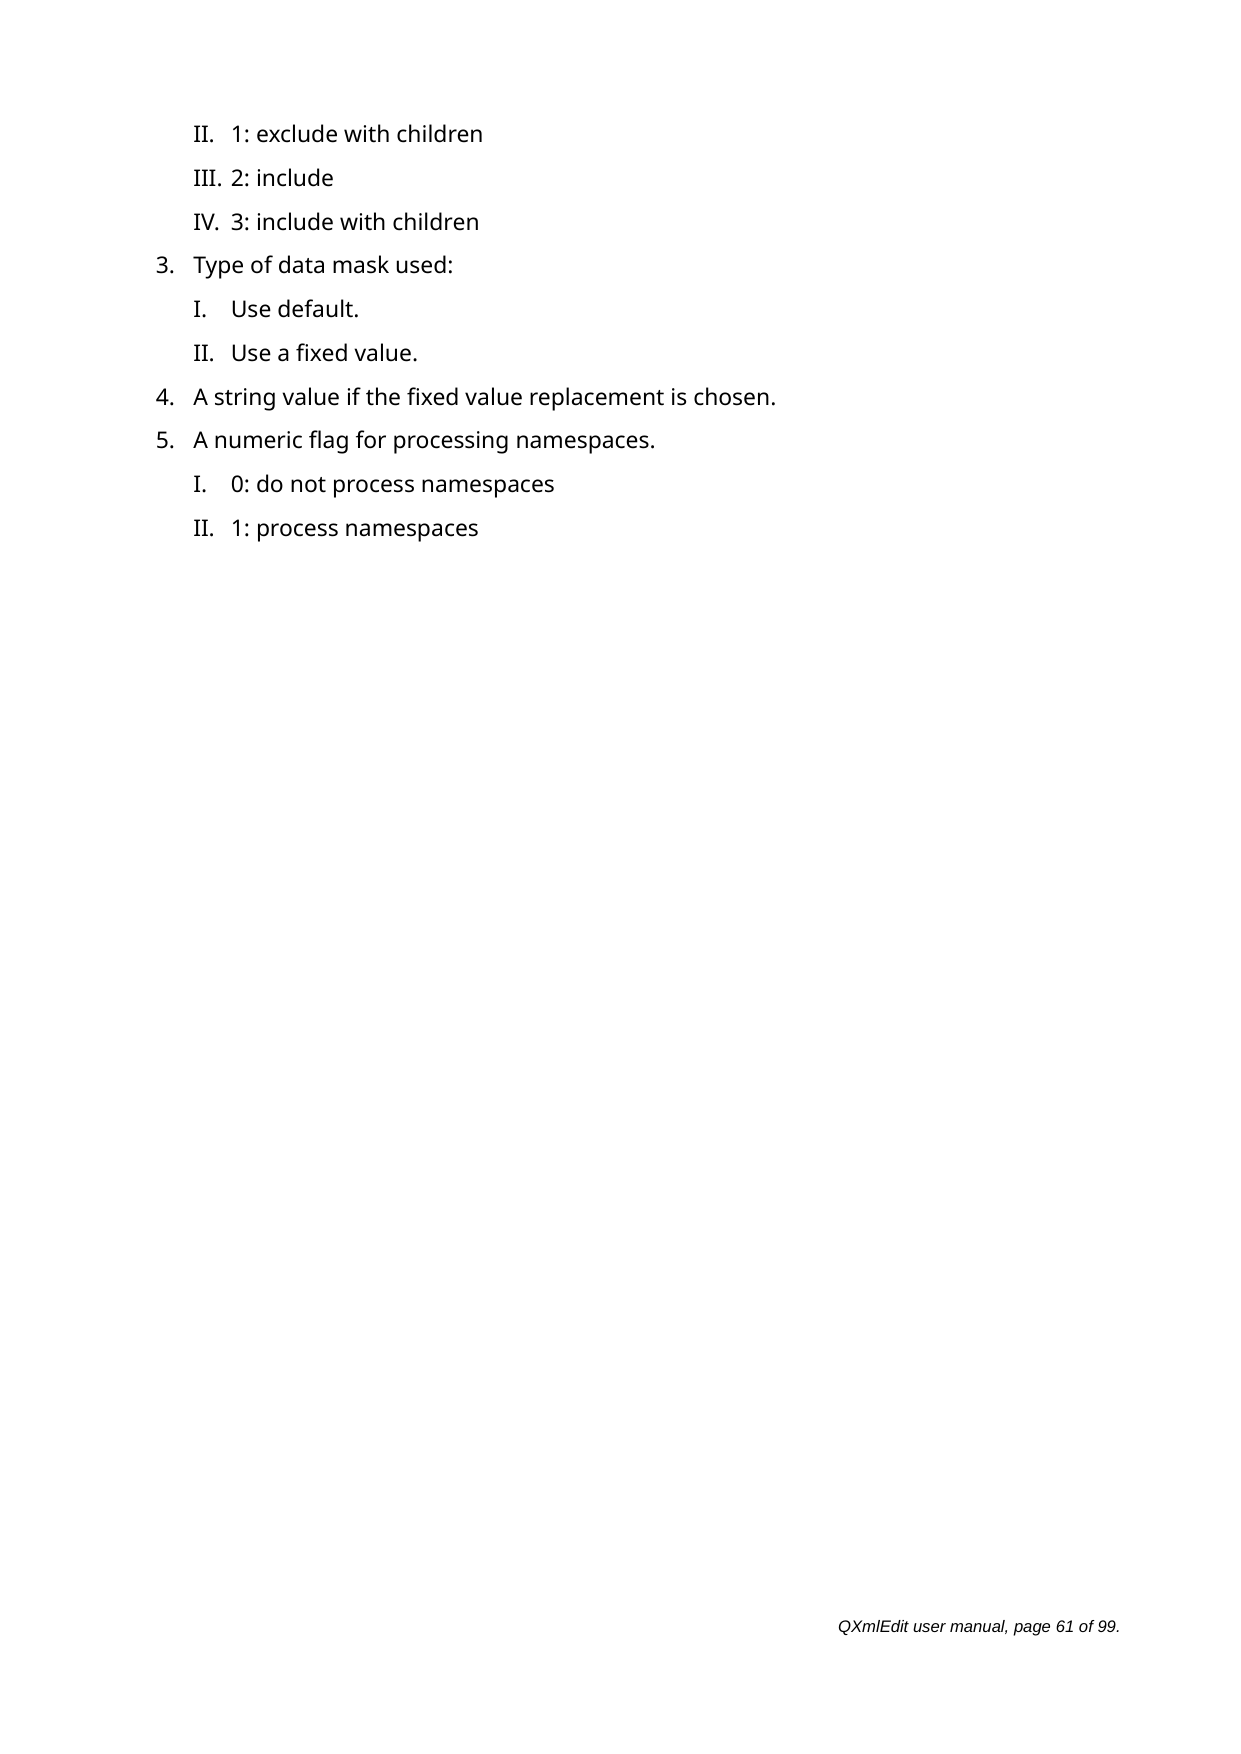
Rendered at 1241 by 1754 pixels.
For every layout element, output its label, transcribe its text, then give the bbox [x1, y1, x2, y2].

list A string value if the fixed value replacement is chosen. [156, 381, 1122, 412]
list Use a fixed value. [193, 337, 1122, 368]
list A numeric flag for processing namespaces. [156, 424, 1122, 456]
list Type of data mask used: [156, 249, 1122, 281]
list 1: process namespaces [193, 512, 1122, 543]
list 0: do not process namespaces [193, 468, 1122, 499]
list Use default. [193, 293, 1122, 324]
list 3: include with children [193, 206, 1122, 237]
list 1: exclude with children [193, 118, 1122, 149]
list 2: include [193, 162, 1122, 193]
